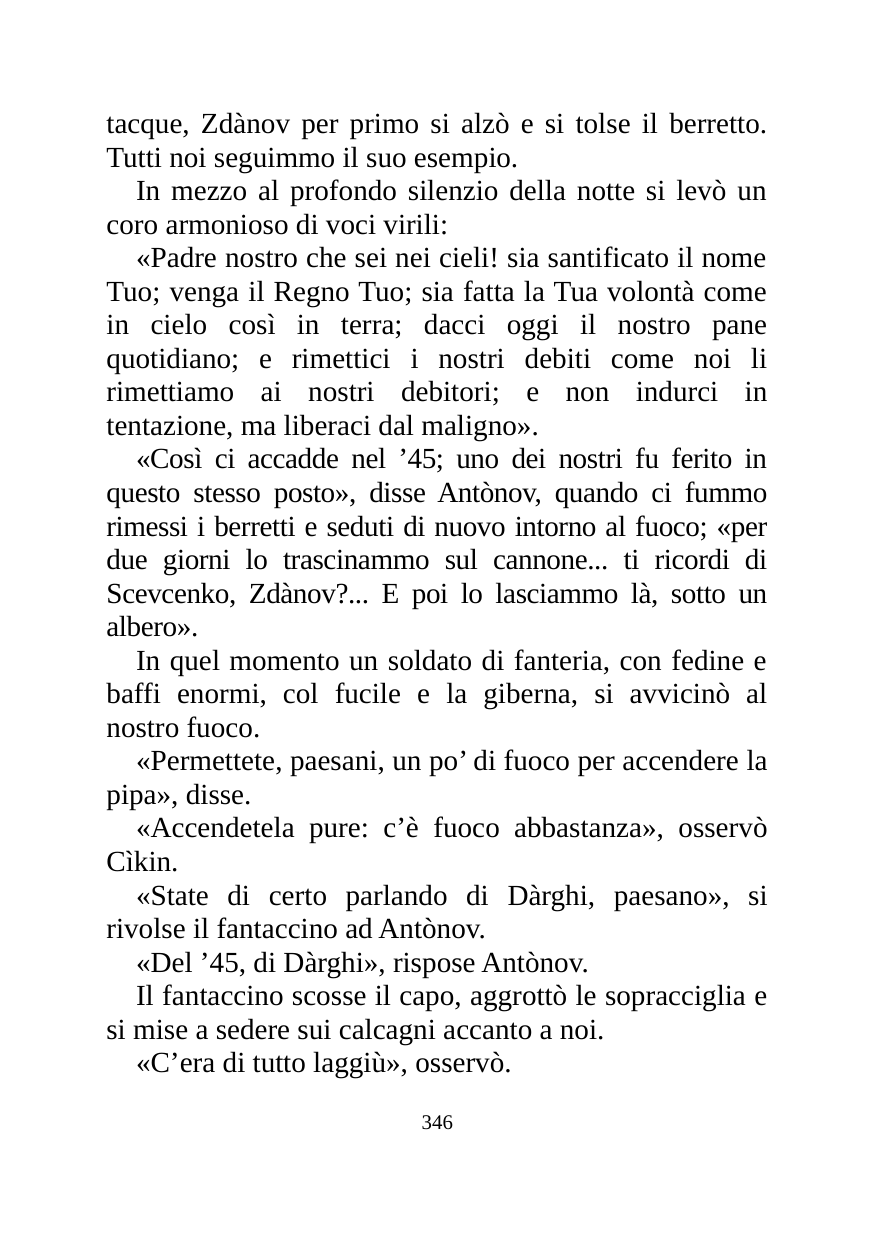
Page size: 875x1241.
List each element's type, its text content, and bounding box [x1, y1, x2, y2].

text «State di certo parlando di Dàrghi, paesano», si rivolse il fantaccino ad Antònov. [106, 878, 768, 945]
text «C’era di tutto laggiù», osservò. [106, 1045, 768, 1079]
text In mezzo al profondo silenzio della notte si levò un coro armonioso di voci virili: [106, 173, 768, 240]
text «Del ’45, di Dàrghi», rispose Antònov. [106, 945, 768, 978]
text «Padre nostro che sei nei cieli! sia santificato il nome Tuo; venga il Regno Tuo; sia fatta la Tua volontà come in cielo così in terra; dacci oggi il nostro pane quotidiano; e rimettici i nostri debiti come noi li rimettiamo ai nostri debitori; e non indurci in tentazione, ma liberaci dal maligno». [106, 240, 768, 442]
text «Accendetela pure: c’è fuoco abbastanza», osservò Cìkin. [106, 811, 768, 878]
text Il fantaccino scosse il capo, aggrottò le sopracciglia e si mise a sedere sui calcagni accanto a noi. [106, 978, 768, 1045]
text In quel momento un soldato di fanteria, con fedine e baffi enormi, col fucile e la giberna, si avvicinò al nostro fuoco. [106, 643, 768, 743]
text «Permettete, paesani, un po’ di fuoco per accendere la pipa», disse. [106, 743, 768, 811]
text tacque, Zdànov per primo si alzò e si tolse il berretto. Tutti noi seguimmo il suo esempio. [106, 106, 768, 173]
text «Così ci accadde nel ’45; uno dei nostri fu ferito in questo stesso posto», disse Antònov, quando ci fummo rimessi i berretti e seduti di nuovo intorno al fuoco; «per due giorni lo trascinammo sul cannone... ti ricordi di Scevcenko, Zdànov?... E poi lo lasciammo là, sotto un albero». [106, 442, 768, 643]
